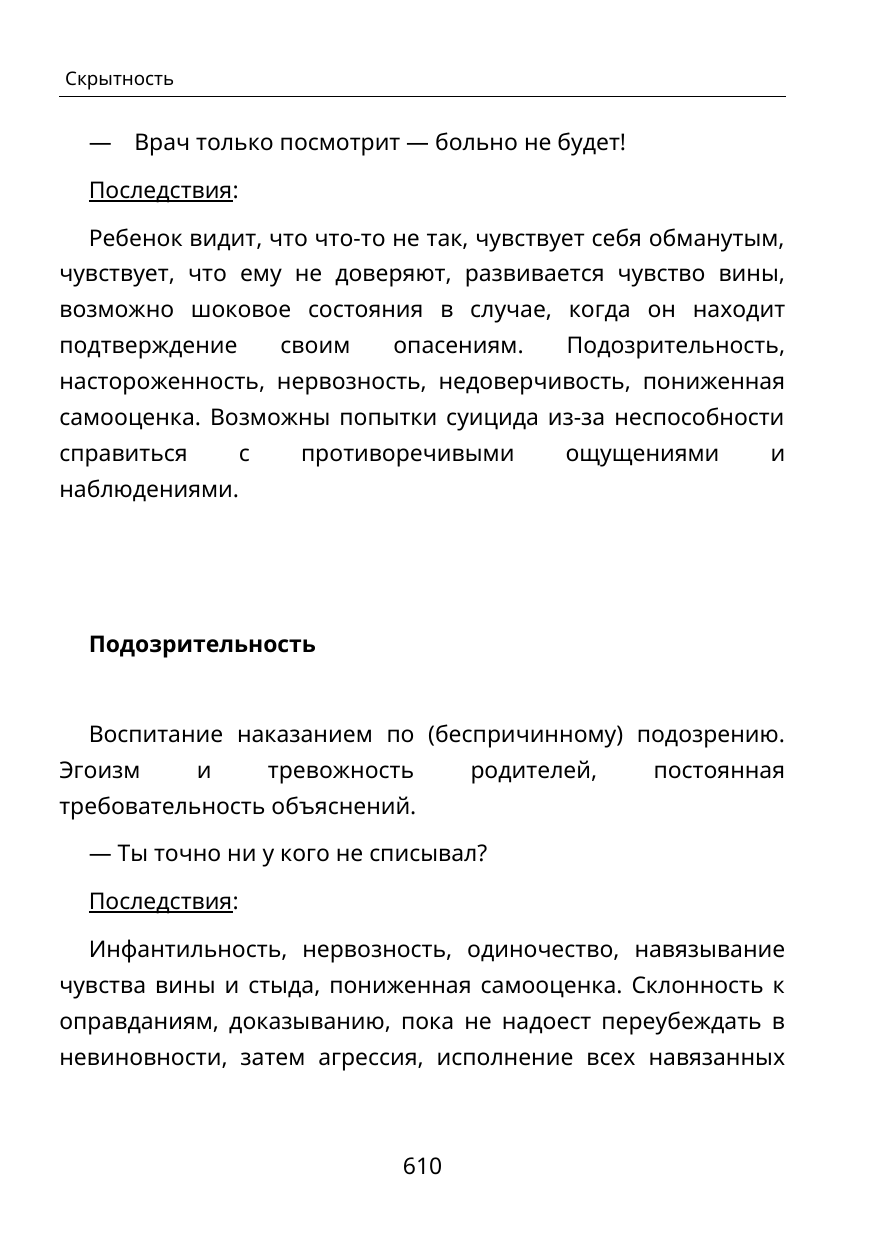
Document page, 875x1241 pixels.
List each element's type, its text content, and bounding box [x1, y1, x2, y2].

text Инфантильность, нервозность, одиночество, навязывание чувства вины и стыда, пониженная самооценка. Склонность к оправданиям, доказыванию, пока не надоест переубеждать в невиновности, затем агрессия, исполнение всех навязанных [59, 933, 786, 1072]
text Последствия: [59, 885, 786, 916]
list Врач только посмотрит — больно не будет! [59, 126, 786, 157]
subtitle Подозрительность [59, 627, 786, 659]
text Последствия: [59, 174, 786, 205]
text Ребенок видит, что что-то не так, чувствует себя обманутым, чувствует, что ему не доверяют, развивается чувство вины, возможно шоковое состояния в случае, когда он находит подтверждение своим опасениям. Подозрительность, настороженность, нервозность, недоверчивость, пониженная самооценка. Возможны попытки суицида из-за неспособности справиться с противоречивыми ощущениями и наблюдениями. [59, 221, 786, 504]
text Воспитание наказанием по (беспричинному) подозрению. Эгоизм и тревожность родителей, постоянная требовательность объяснений. [59, 718, 786, 821]
text — Ты точно ни у кого не списывал? [59, 837, 786, 869]
